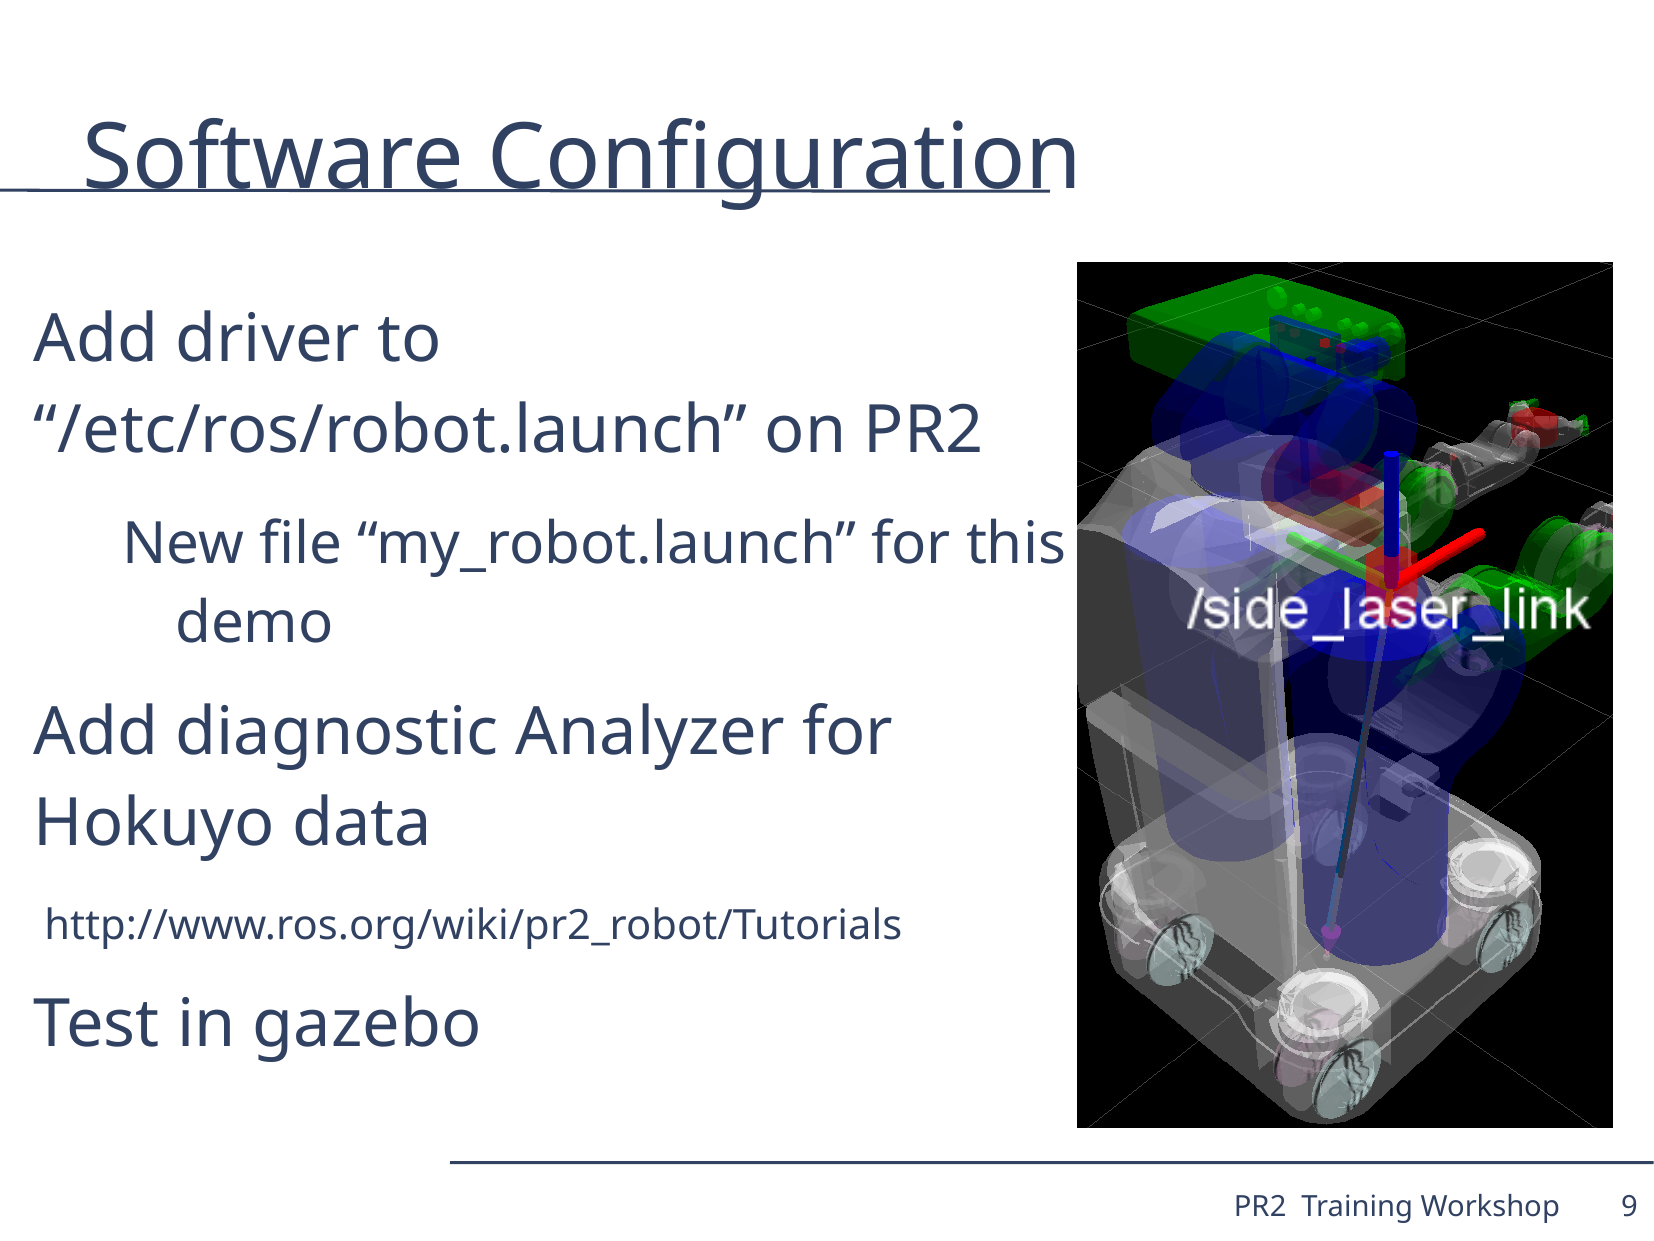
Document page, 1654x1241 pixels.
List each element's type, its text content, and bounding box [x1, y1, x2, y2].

picture [1077, 262, 1613, 1128]
title Software Configuration [82, 49, 1571, 257]
list Add driver to “/etc/ros/robot.launch” on PR2 New file “my_robot.launch” for this demo Add diagnostic Analyzer for Hokuyo data http://www.ros.org/wiki/pr2_robot/Tutorials Test in gazebo [33, 290, 1070, 1094]
